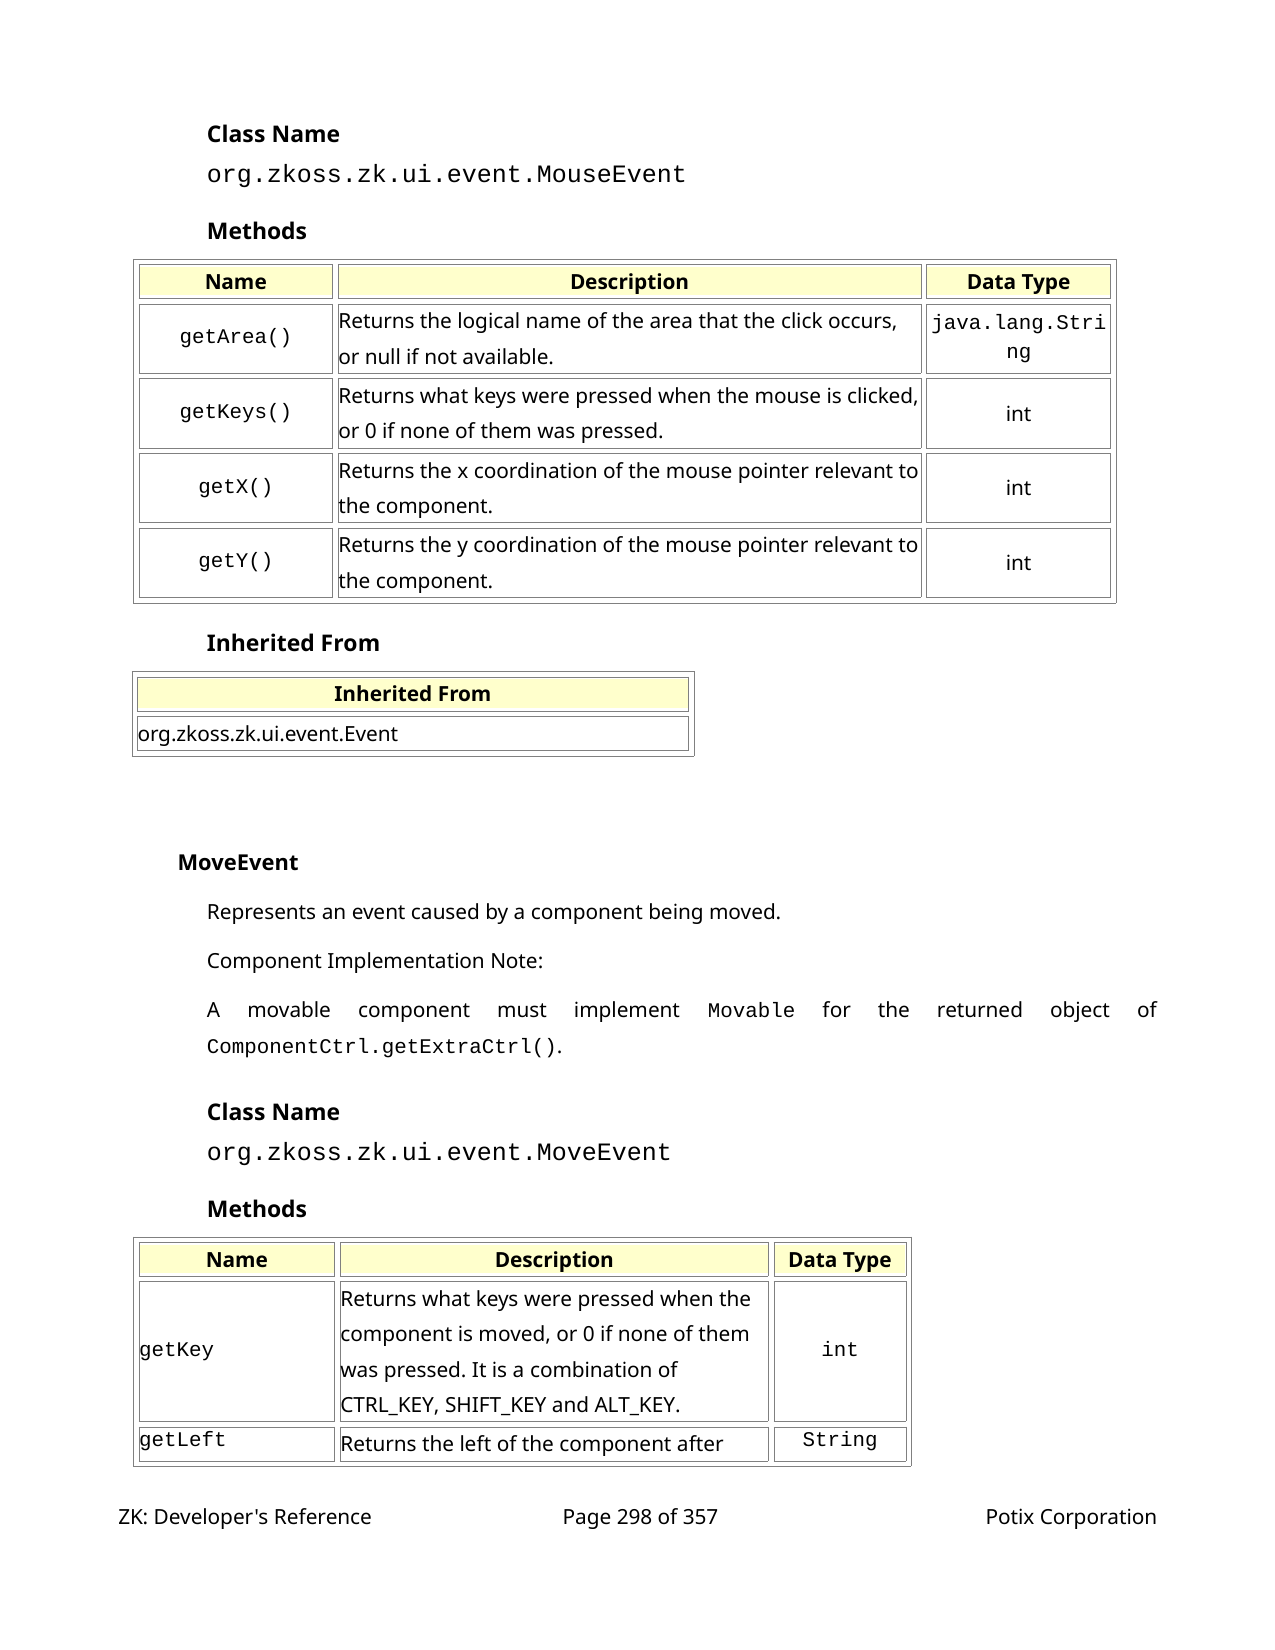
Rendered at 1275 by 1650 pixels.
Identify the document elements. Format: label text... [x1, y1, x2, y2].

subtitle Inherited From [207, 627, 1157, 659]
subtitle Class Name [207, 118, 1157, 149]
subtitle MoveEvent [177, 847, 1157, 877]
text A movable component must implement Movable for the returned object of ComponentCtrl.getExtraCtrl(). [207, 995, 1157, 1059]
table_cell org.zkoss.zk.ui.event.Event [134, 711, 691, 750]
subtitle Methods [207, 215, 1157, 246]
table_cell Returns the left of the component after [337, 1421, 771, 1461]
table_cell getLeft [136, 1421, 337, 1461]
table_cell Returns what keys were pressed when the component is moved, or 0 if none of them was pressed. It is a combination of CTRL_KEY, SHIFT_KEY and ALT_KEY. [337, 1276, 771, 1421]
subtitle Methods [207, 1193, 1157, 1224]
text org.zkoss.zk.ui.event.MoveEvent [207, 1139, 1157, 1168]
subtitle Class Name [207, 1096, 1157, 1127]
table_header Name [136, 260, 335, 298]
table_cell Returns what keys were pressed when the mouse is clicked, or 0 if none of them was pressed. [335, 373, 924, 448]
table_header Description [337, 1238, 771, 1276]
table_cell getKeys() [136, 373, 335, 448]
table_cell getKey [136, 1276, 337, 1421]
table_cell int [771, 1276, 908, 1421]
table_header Data Type [771, 1238, 908, 1276]
table_cell int [924, 373, 1113, 448]
table_cell String [771, 1421, 908, 1461]
table_cell Returns the logical name of the area that the click occurs, or null if not available. [335, 298, 924, 373]
table_header Data Type [924, 260, 1113, 298]
table_header Name [136, 1238, 337, 1276]
table_cell java.lang.String [924, 298, 1113, 373]
text Component Implementation Note: [207, 946, 1157, 974]
table_cell int [924, 448, 1113, 522]
table_cell int [924, 522, 1113, 597]
table_header Description [335, 260, 924, 298]
text Represents an event caused by a component being moved. [207, 897, 1157, 926]
table_cell getArea() [136, 298, 335, 373]
table_cell getX() [136, 448, 335, 522]
table_header Inherited From [134, 672, 691, 711]
table_cell getY() [136, 522, 335, 597]
table_cell Returns the y coordination of the mouse pointer relevant to the component. [335, 522, 924, 597]
table_cell Returns the x coordination of the mouse pointer relevant to the component. [335, 448, 924, 522]
text org.zkoss.zk.ui.event.MouseEvent [207, 162, 1157, 190]
